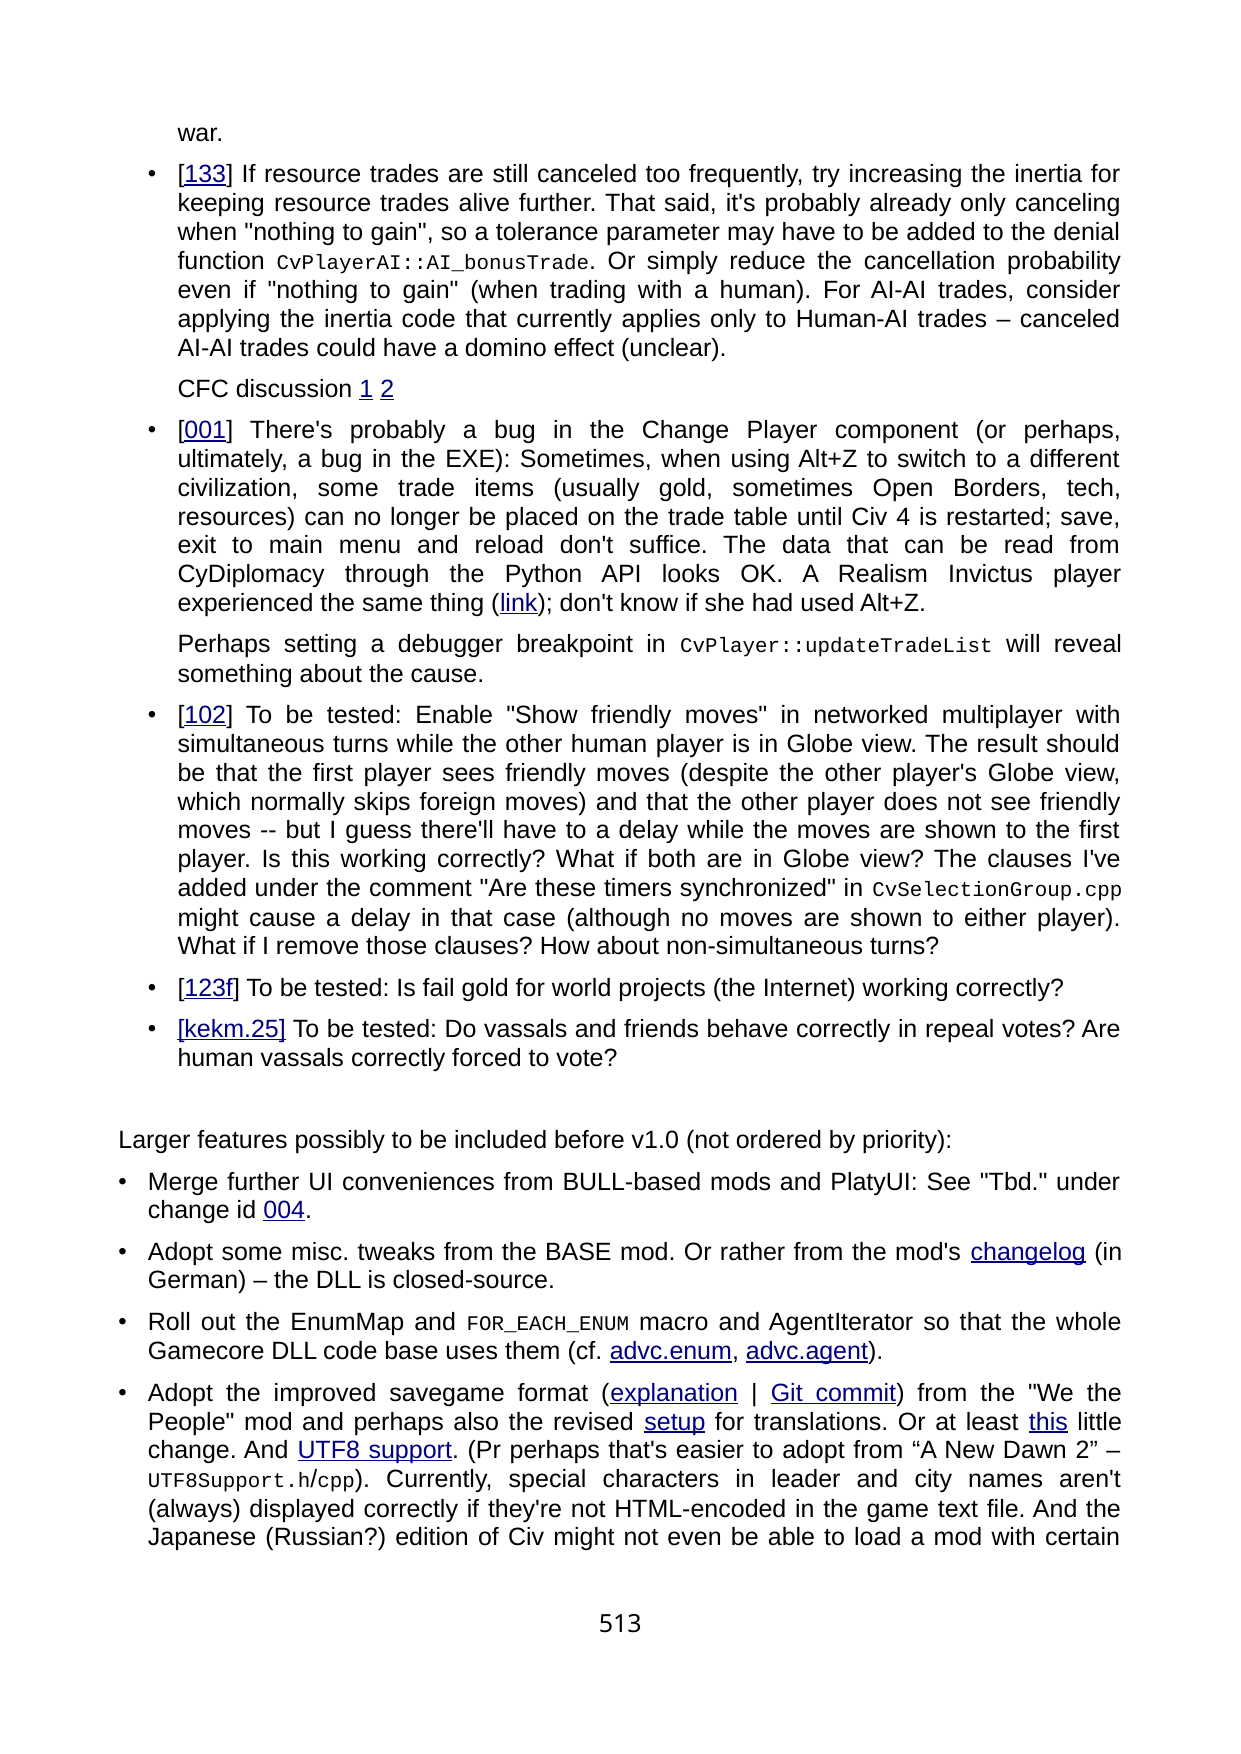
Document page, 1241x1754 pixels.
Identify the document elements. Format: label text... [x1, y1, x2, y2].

list [102] To be tested: Enable "Show friendly moves" in networked multiplayer with simultaneous turns while the other human player is in Globe view. The result should be that the first player sees friendly moves (despite the other player's Globe view, which normally skips foreign moves) and that the other player does not see friendly moves -- but I guess there'll have to a delay while the moves are shown to the first player. Is this working correctly? What if both are in Globe view? The clauses I've added under the comment "Are these timers synchronized" in CvSelectionGroup.cpp might cause a delay in that case (although no moves are shown to either player). What if I remove those clauses? How about non-simultaneous turns? [148, 700, 1122, 960]
list [133] If resource trades are still canceled too frequently, try increasing the inertia for keeping resource trades alive further. That said, it's probably already only canceling when "nothing to gain", so a tolerance parameter may have to be added to the denial function CvPlayerAI::AI_bonusTrade. Or simply reduce the cancellation probability even if "nothing to gain" (when trading with a human). For AI-AI trades, consider applying the inertia code that currently applies only to Human-AI trades – canceled AI-AI trades could have a domino effect (unclear). [148, 159, 1122, 362]
text Larger features possibly to be included before v1.0 (not ordered by priority): [118, 1125, 1122, 1154]
list Perhaps setting a debugger breakpoint in CvPlayer::updateTradeList will reveal something about the cause. [148, 629, 1122, 688]
list war. [148, 118, 1122, 147]
list Roll out the EnumMap and FOR_EACH_ENUM macro and AgentIterator so that the whole Gamecore DLL code base uses them (cf. advc.enum, advc.agent). [118, 1307, 1122, 1365]
list [001] There's probably a bug in the Change Player component (or perhaps, ultimately, a bug in the EXE): Sometimes, when using Alt+Z to switch to a different civilization, some trade items (usually gold, sometimes Open Borders, tech, resources) can no longer be placed on the trade table until Civ 4 is restarted; save, exit to main menu and reload don't suffice. The data that can be read from CyDiplomacy through the Python API looks OK. A Realism Invictus player experienced the same thing (link); don't know if she had used Alt+Z. [148, 415, 1122, 617]
list Merge further UI conveniences from BULL-based mods and PlatyUI: See "Tbd." under change id 004. [118, 1166, 1122, 1224]
list Adopt some misc. tweaks from the BASE mod. Or rather from the mod's changelog (in German) – the DLL is closed-source. [118, 1237, 1122, 1294]
list [kekm.25] To be tested: Do vassals and friends behave correctly in repeal votes? Are human vassals correctly forced to vote? [148, 1014, 1122, 1071]
list Adopt the improved savegame format (explanation | Git commit) from the "We the People" mod and perhaps also the revised setup for translations. Or at least this little change. And UTF8 support. (Pr perhaps that's easier to adopt from “A New Dawn 2” – UTF8Support.h/cpp). Currently, special characters in leader and city names aren't (always) displayed correctly if they're not HTML-encoded in the game text file. And the Japanese (Russian?) edition of Civ might not even be able to load a mod with certain [118, 1378, 1122, 1551]
list [123f] To be tested: Is fail gold for world projects (the Internet) working correctly? [148, 972, 1122, 1001]
list CFC discussion 1 2 [148, 374, 1122, 403]
